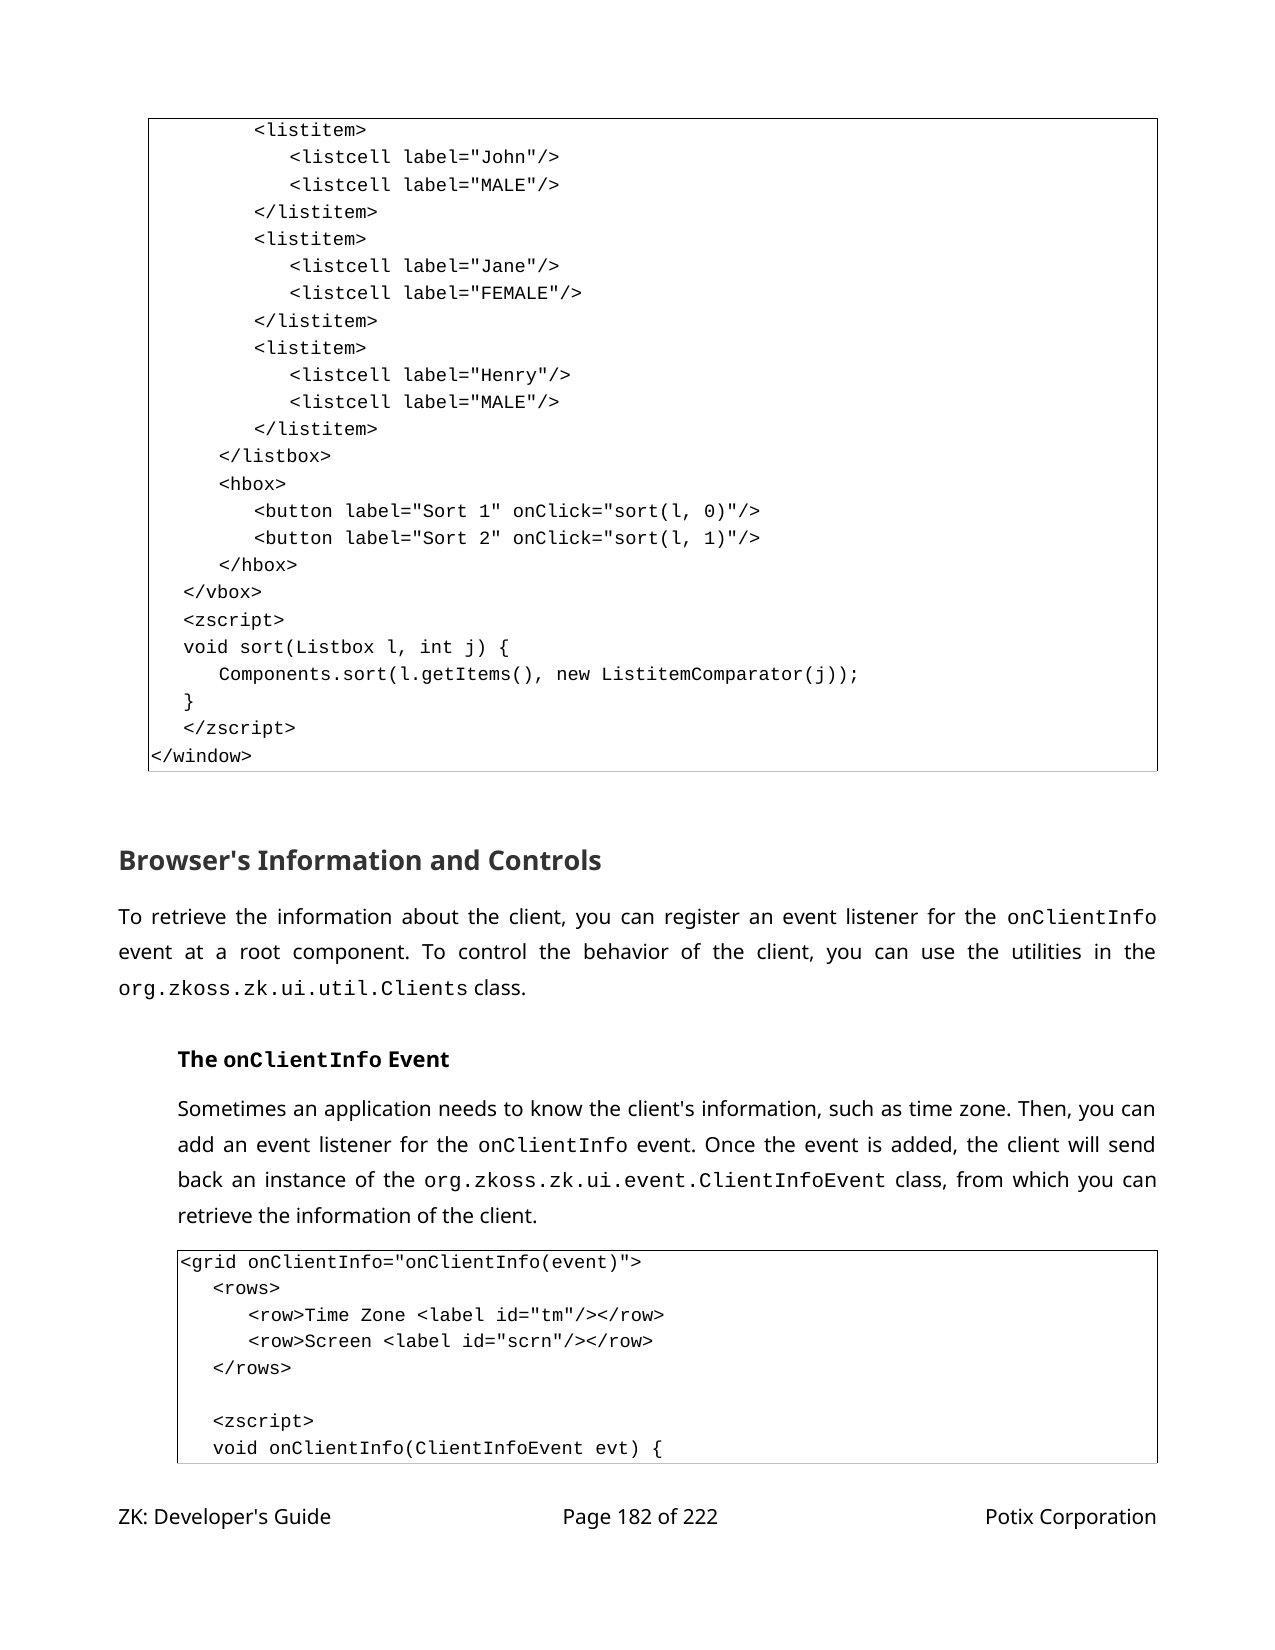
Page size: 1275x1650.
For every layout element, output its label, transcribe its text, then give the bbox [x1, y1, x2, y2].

text <listcell label="MALE"/> [149, 390, 1157, 414]
text </window> [149, 743, 1157, 771]
subtitle Browser's Information and Controls [118, 842, 1157, 878]
text <listcell label="Henry"/> [149, 363, 1157, 387]
text <listitem> [149, 336, 1157, 360]
text <hbox> [149, 472, 1157, 496]
text <listitem> [149, 119, 1157, 142]
text </listitem> [149, 417, 1157, 441]
text <listcell label="FEMALE"/> [149, 281, 1157, 306]
subtitle The onClientInfo Event [177, 1044, 1157, 1074]
text <button label="Sort 2" onClick="sort(l, 1)"/> [149, 526, 1157, 550]
text </listbox> [149, 444, 1157, 469]
text </listitem> [149, 308, 1157, 333]
text void sort(Listbox l, int j) { [149, 635, 1157, 659]
text <listcell label="Jane"/> [149, 254, 1157, 278]
text </vbox> [149, 580, 1157, 604]
text </listitem> [149, 200, 1157, 224]
text <button label="Sort 1" onClick="sort(l, 0)"/> [149, 499, 1157, 523]
text Sometimes an application needs to know the client's information, such as time zone. Then, you can add an event listener for the onClientInfo event. Once the event is added, the client will send back an instance of the org.zkoss.zk.ui.event.ClientInfoEvent class, from which you can retrieve the information of the client. [177, 1094, 1157, 1229]
text To retrieve the information about the client, you can register an event listener for the onClientInfo event at a root component. To control the behavior of the client, you can use the utilities in the org.zkoss.zk.ui.util.Clients class. [118, 902, 1157, 1001]
text <grid onClientInfo="onClientInfo(event)"> <rows> <row>Time Zone <label id="tm"/></row> <row>Screen <label id="scrn"/></row> </rows> <zscript> void onClientInfo(ClientInfoEvent evt) { [178, 1251, 1157, 1463]
text <zscript> [149, 607, 1157, 632]
text <listcell label="MALE"/> [149, 172, 1157, 197]
text <listcell label="John"/> [149, 145, 1157, 169]
text } [149, 689, 1157, 713]
text Components.sort(l.getItems(), new ListitemComparator(j)); [149, 662, 1157, 686]
text </hbox> [149, 553, 1157, 577]
text <listitem> [149, 227, 1157, 251]
text </zscript> [149, 716, 1157, 741]
